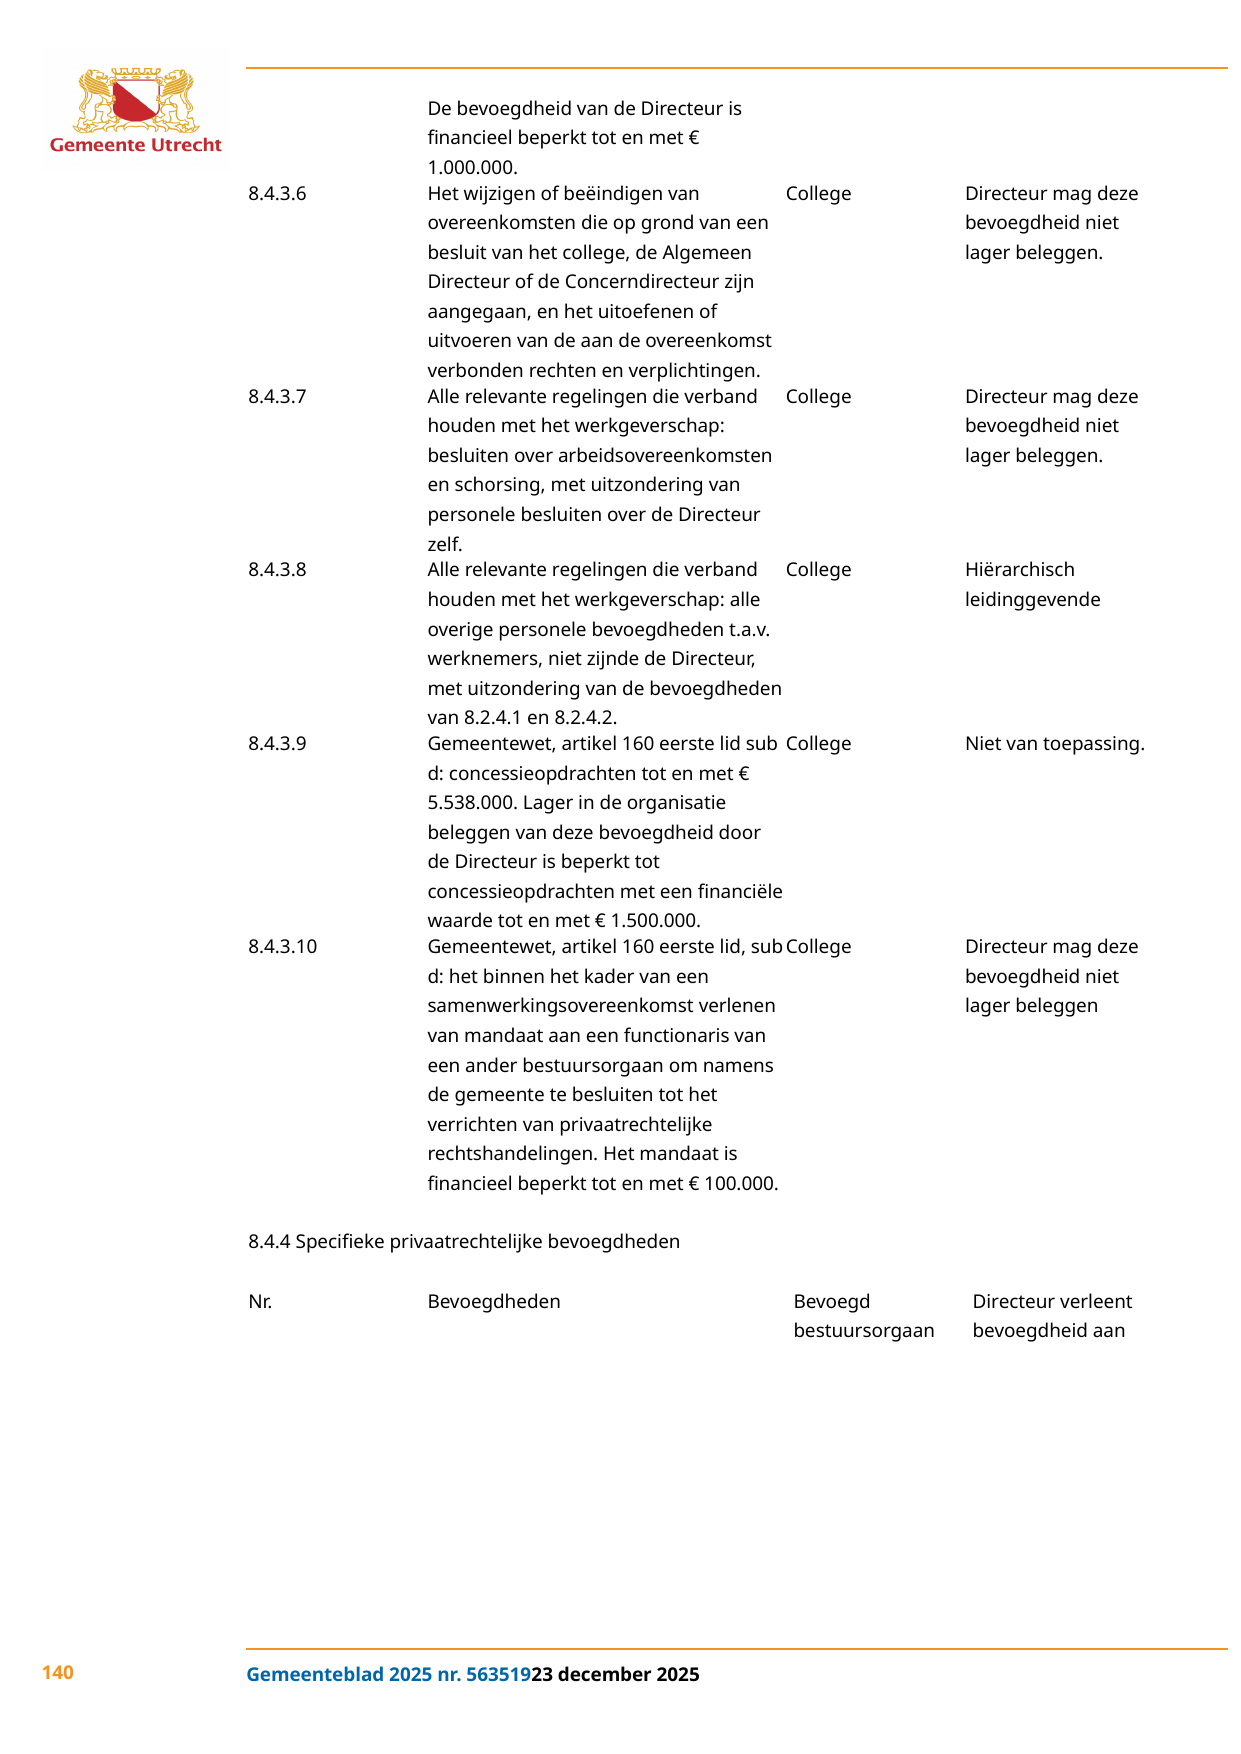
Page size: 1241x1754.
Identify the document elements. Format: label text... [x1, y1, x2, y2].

table_cell 8.4.3.8 [248, 557, 427, 730]
table_header Nr. [248, 1288, 427, 1343]
table_cell 8.4.3.7 [248, 383, 427, 557]
table_cell Gemeentewet, artikel 160 eerste lid, sub d: het binnen het kader van een samenwerkingsovereenkomst verlenen van mandaat aan een functionaris van een ander bestuursorgaan om namens de gemeente te besluiten tot het verrichten van privaatrechtelijke rechtshandelingen. Het mandaat is financieel beperkt tot en met € 100.000. [427, 934, 786, 1196]
table_cell Het wijzigen of beëindigen van overeenkomsten die op grond van een besluit van het college, de Algemeen Directeur of de Concerndirecteur zijn aangegaan, en het uitoefenen of uitvoeren van de aan de overeenkomst verbonden rechten en verplichtingen. [427, 180, 786, 383]
table_cell 8.4.3.6 [248, 180, 427, 383]
table_header Bevoegd bestuursorgaan [793, 1288, 972, 1343]
text 8.4.4 Specifieke privaatrechtelijke bevoegdheden [248, 1229, 1152, 1254]
table_cell Directeur mag deze bevoegdheid niet lager beleggen. [965, 383, 1152, 557]
table_cell College [786, 730, 965, 933]
picture [41, 47, 231, 172]
table_cell Directeur mag deze bevoegdheid niet lager beleggen [965, 934, 1152, 1196]
table_cell [965, 95, 1152, 180]
table_cell De bevoegdheid van de Directeur is financieel beperkt tot en met € 1.000.000. [427, 95, 786, 180]
table_cell College [786, 934, 965, 1196]
table_header Bevoegdheden [427, 1288, 793, 1343]
table_cell Gemeentewet, artikel 160 eerste lid sub d: concessieopdrachten tot en met € 5.538.000. Lager in de organisatie beleggen van deze bevoegdheid door de Directeur is beperkt tot concessieopdrachten met een financiële waarde tot en met € 1.500.000. [427, 730, 786, 933]
table_cell College [786, 557, 965, 730]
table_cell College [786, 383, 965, 557]
table_cell Niet van toepassing. [965, 730, 1152, 933]
table_cell Directeur mag deze bevoegdheid niet lager beleggen. [965, 180, 1152, 383]
table_cell 8.4.3.9 [248, 730, 427, 933]
table_cell College [786, 180, 965, 383]
table_cell Alle relevante regelingen die verband houden met het werkgeverschap: alle overige personele bevoegdheden t.a.v. werknemers, niet zijnde de Directeur, met uitzondering van de bevoegdheden van 8.2.4.1 en 8.2.4.2. [427, 557, 786, 730]
table_cell Hiërarchisch leidinggevende [965, 557, 1152, 730]
table_cell 8.4.3.10 [248, 934, 427, 1196]
table_cell [786, 95, 965, 180]
table_cell [248, 95, 427, 180]
table_header Directeur verleent bevoegdheid aan [973, 1288, 1152, 1343]
table_cell Alle relevante regelingen die verband houden met het werkgeverschap: besluiten over arbeidsovereenkomsten en schorsing, met uitzondering van personele besluiten over de Directeur zelf. [427, 383, 786, 557]
